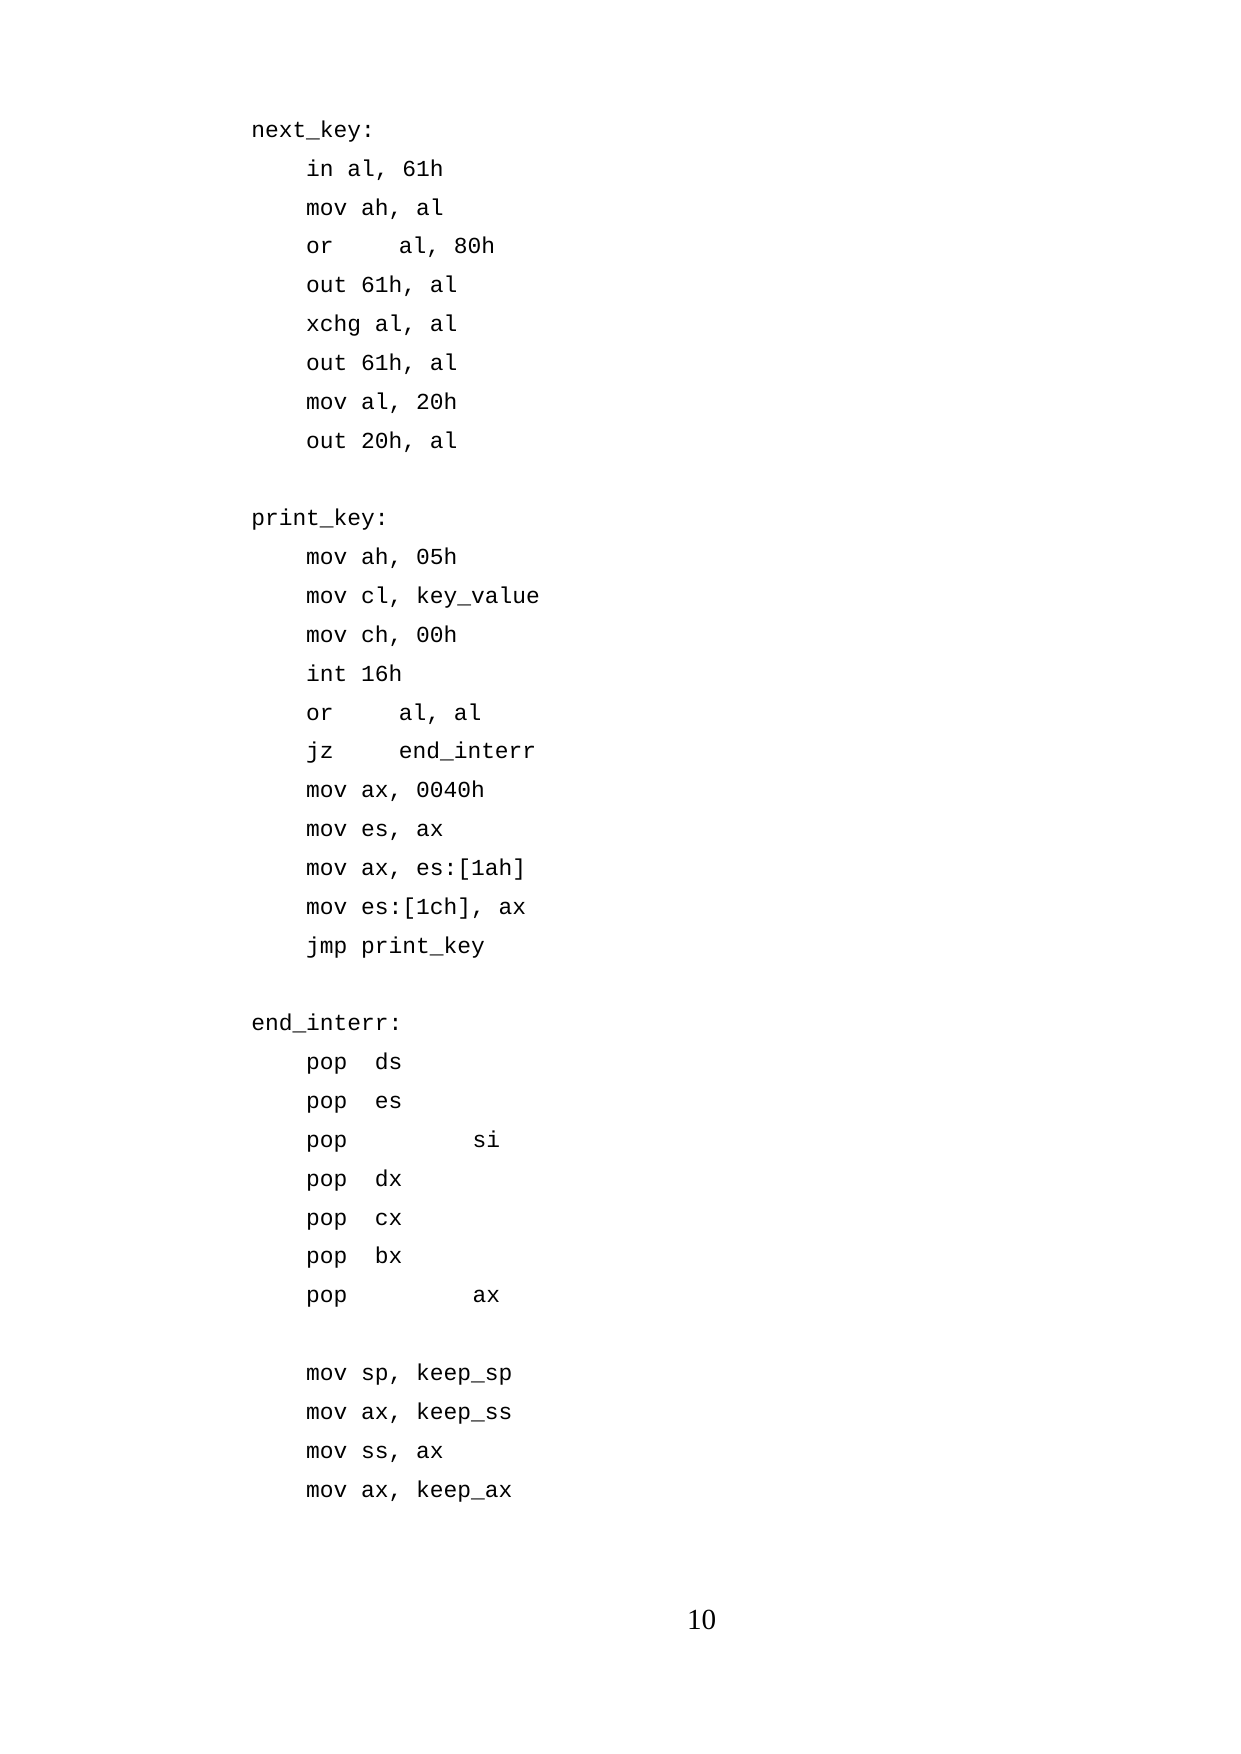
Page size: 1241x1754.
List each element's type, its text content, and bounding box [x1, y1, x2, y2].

text mov ax, keep_ax [177, 1478, 1152, 1504]
text pop cx [177, 1206, 1152, 1232]
text out 20h, al [177, 429, 1152, 455]
text or al, 80h [177, 235, 1152, 261]
text mov ax, 0040h [177, 779, 1152, 804]
text int 16h [177, 662, 1152, 688]
text pop ax [177, 1284, 1152, 1310]
text out 61h, al [177, 273, 1152, 299]
text mov cl, key_value [177, 584, 1152, 610]
text print_key: [177, 507, 1152, 533]
text mov ss, ax [177, 1439, 1152, 1465]
text pop si [177, 1128, 1152, 1154]
text mov al, 20h [177, 390, 1152, 416]
text mov es, ax [177, 817, 1152, 843]
text mov es:[1ch], ax [177, 895, 1152, 921]
text pop ds [177, 1051, 1152, 1077]
text pop dx [177, 1167, 1152, 1193]
text mov ah, 05h [177, 546, 1152, 571]
text mov ax, keep_ss [177, 1400, 1152, 1426]
text out 61h, al [177, 351, 1152, 377]
text pop bx [177, 1245, 1152, 1271]
text mov sp, keep_sp [177, 1361, 1152, 1387]
text mov ax, es:[1ah] [177, 856, 1152, 882]
text or al, al [177, 701, 1152, 727]
text mov ch, 00h [177, 623, 1152, 649]
text next_key: [177, 118, 1152, 144]
text mov ah, al [177, 196, 1152, 222]
text in al, 61h [177, 157, 1152, 183]
text pop es [177, 1089, 1152, 1115]
text xchg al, al [177, 312, 1152, 338]
text end_interr: [177, 1012, 1152, 1038]
text jz end_interr [177, 740, 1152, 766]
text jmp print_key [177, 934, 1152, 960]
